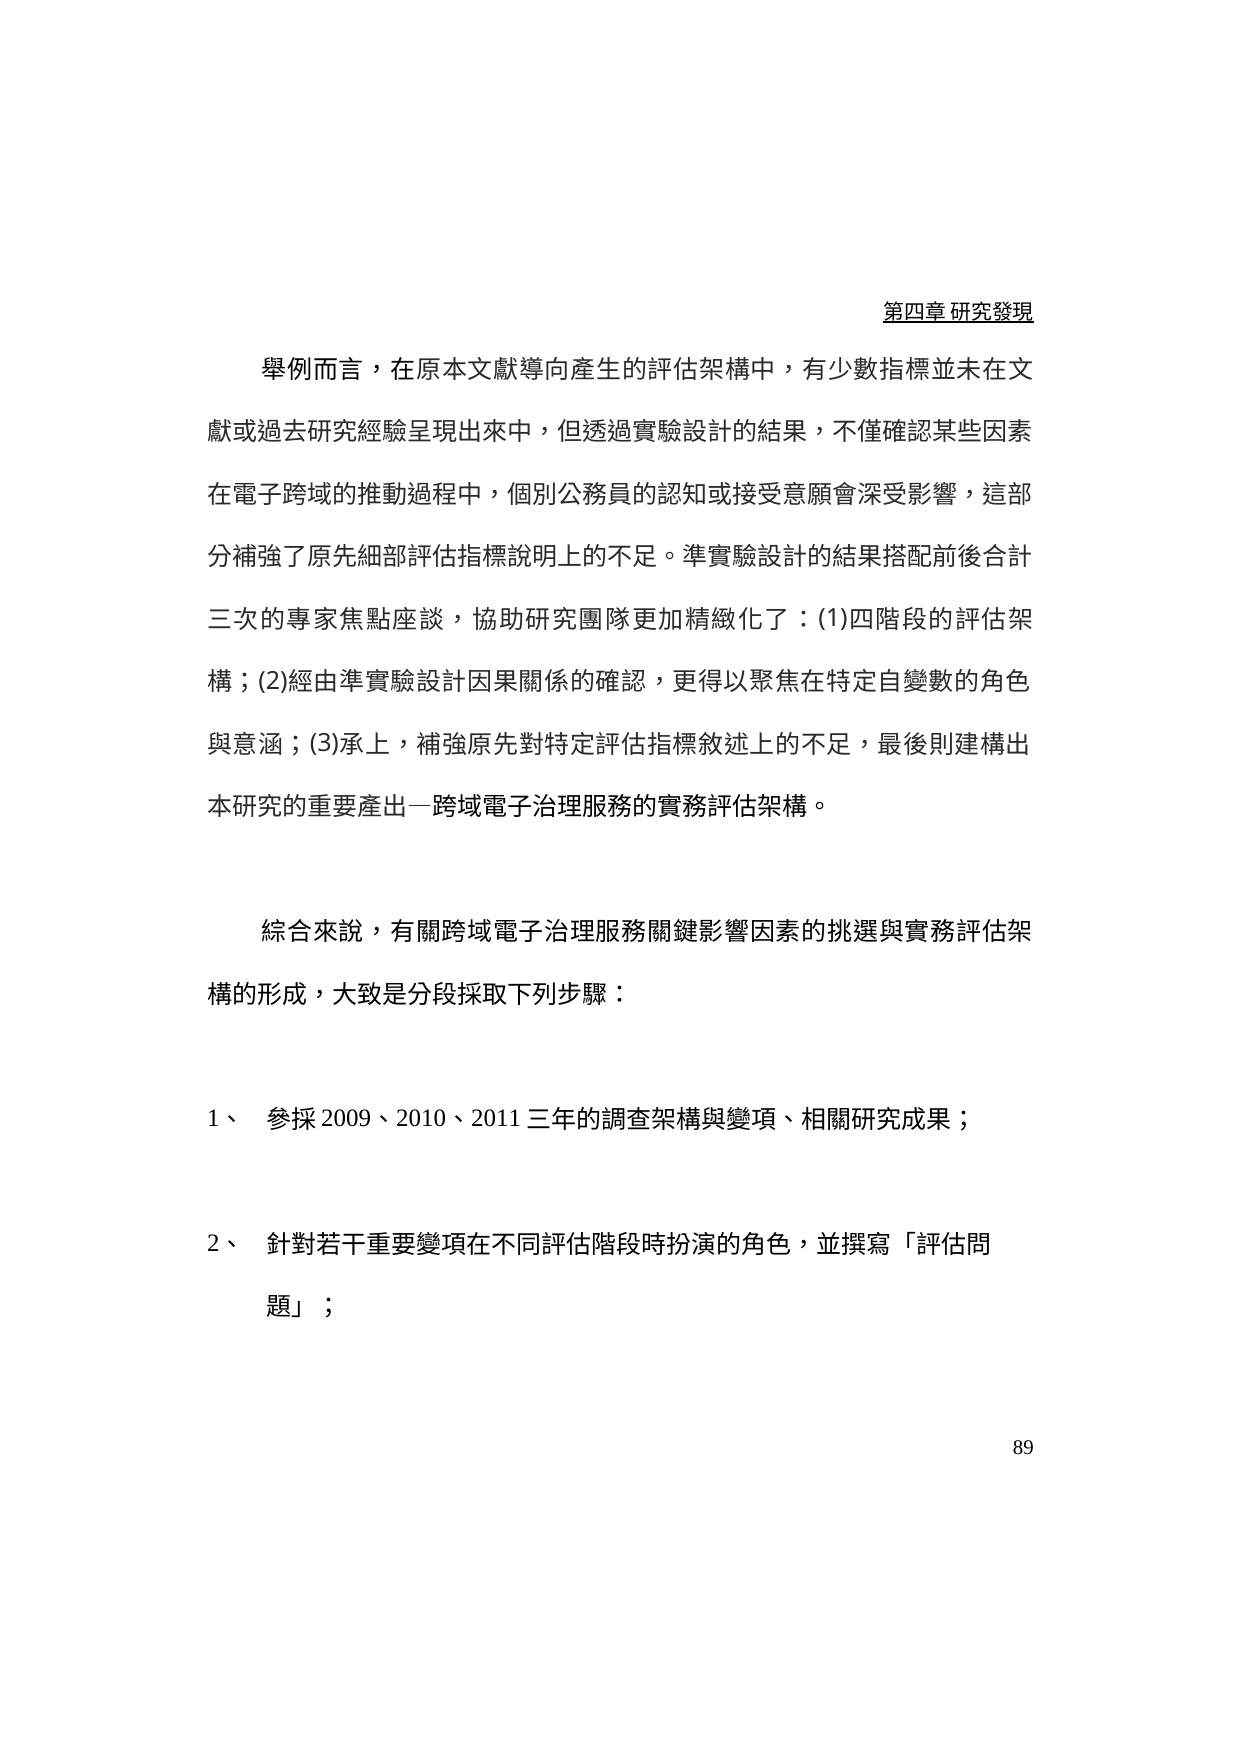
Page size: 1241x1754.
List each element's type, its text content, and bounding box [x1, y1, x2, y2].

text 綜合來說，有關跨域電子治理服務關鍵影響因素的挑選與實務評估架構的形成，大致是分段採取下列步驟： [207, 888, 1033, 1013]
text 舉例而言，在原本文獻導向產生的評估架構中，有少數指標並未在文獻或過去研究經驗呈現出來中，但透過實驗設計的結果，不僅確認某些因素在電子跨域的推動過程中，個別公務員的認知或接受意願會深受影響，這部分補強了原先細部評估指標說明上的不足。準實驗設計的結果搭配前後合計三次的專家焦點座談，協助研究團隊更加精緻化了：(1)四階段的評估架構；(2)經由準實驗設計因果關係的確認，更得以聚焦在特定自變數的角色與意涵；(3)承上，補強原先對特定評估指標敘述上的不足，最後則建構出本研究的重要產出—跨域電子治理服務的實務評估架構。 [207, 326, 1033, 826]
list 針對若干重要變項在不同評估階段時扮演的角色，並撰寫「評估問題」； [207, 1201, 1033, 1326]
list 參採2009、2010、2011三年的調查架構與變項、相關研究成果； [207, 1076, 1033, 1138]
